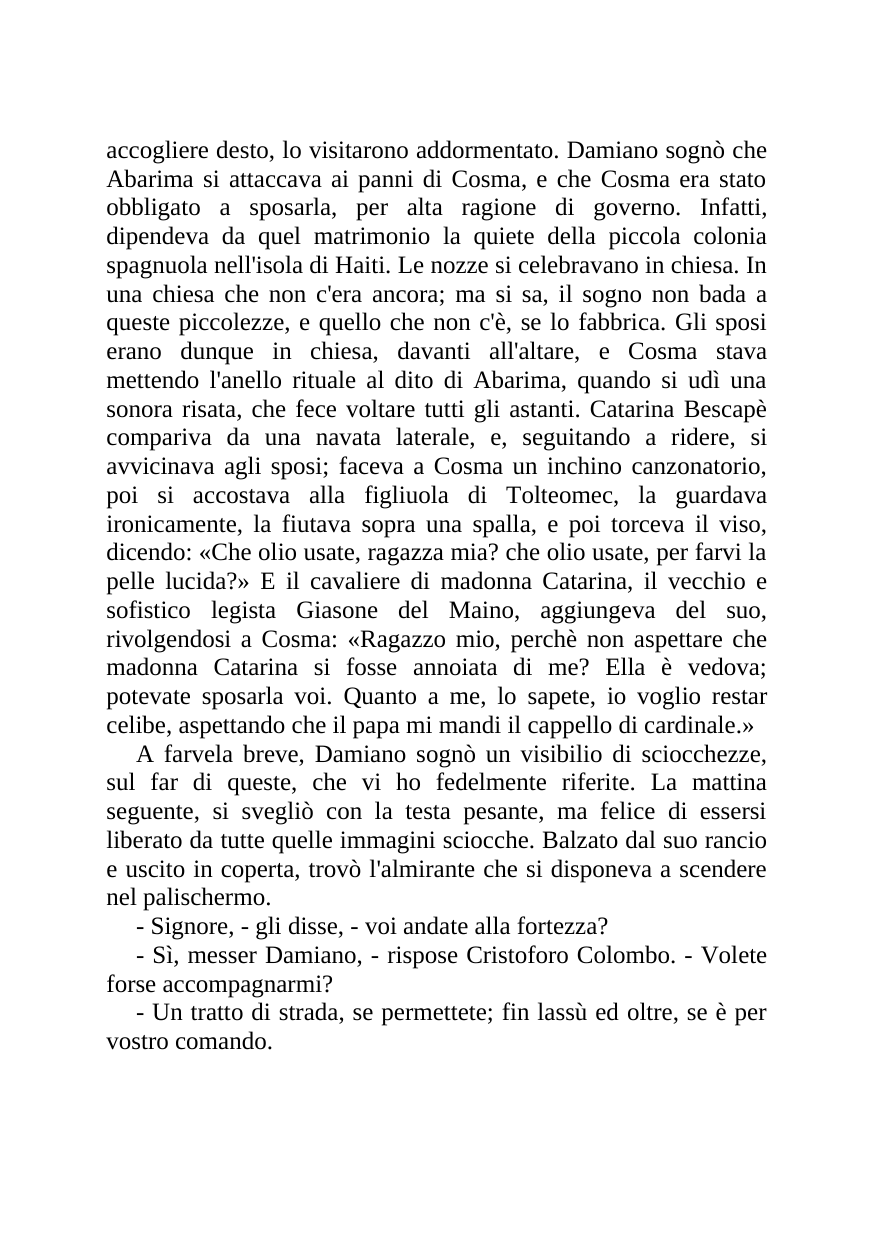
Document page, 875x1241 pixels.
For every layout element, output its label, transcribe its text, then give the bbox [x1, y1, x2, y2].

text A farvela breve, Damiano sognò un visibilio di sciocchezze, sul far di queste, che vi ho fedelmente riferite. La mattina seguente, si svegliò con la testa pesante, ma felice di essersi liberato da tutte quelle immagini sciocche. Balzato dal suo rancio e uscito in coperta, trovò l'almirante che si disponeva a scendere nel palischermo. [106, 739, 768, 911]
text - Un tratto di strada, se permettete; fin lassù ed oltre, se è per vostro comando. [106, 997, 768, 1055]
text accogliere desto, lo visitarono addormentato. Damiano sognò che Abarima si attaccava ai panni di Cosma, e che Cosma era stato obbligato a sposarla, per alta ragione di governo. Infatti, dipendeva da quel matrimonio la quiete della piccola colonia spagnuola nell'isola di Haiti. Le nozze si celebravano in chiesa. In una chiesa che non c'era ancora; ma si sa, il sogno non bada a queste piccolezze, e quello che non c'è, se lo fabbrica. Gli sposi erano dunque in chiesa, davanti all'altare, e Cosma stava mettendo l'anello rituale al dito di Abarima, quando si udì una sonora risata, che fece voltare tutti gli astanti. Catarina Bescapè compariva da una navata laterale, e, seguitando a ridere, si avvicinava agli sposi; faceva a Cosma un inchino canzonatorio, poi si accostava alla figliuola di Tolteomec, la guardava ironicamente, la fiutava sopra una spalla, e poi torceva il viso, dicendo: «Che olio usate, ragazza mia? che olio usate, per farvi la pelle lucida?» E il cavaliere di madonna Catarina, il vecchio e sofistico legista Giasone del Maino, aggiungeva del suo, rivolgendosi a Cosma: «Ragazzo mio, perchè non aspettare che madonna Catarina si fosse annoiata di me? Ella è vedova; potevate sposarla voi. Quanto a me, lo sapete, io voglio restar celibe, aspettando che il papa mi mandi il cappello di cardinale.» [106, 135, 768, 739]
text - Signore, - gli disse, - voi andate alla fortezza? [106, 911, 768, 940]
text - Sì, messer Damiano, - rispose Cristoforo Colombo. - Volete forse accompagnarmi? [106, 940, 768, 997]
